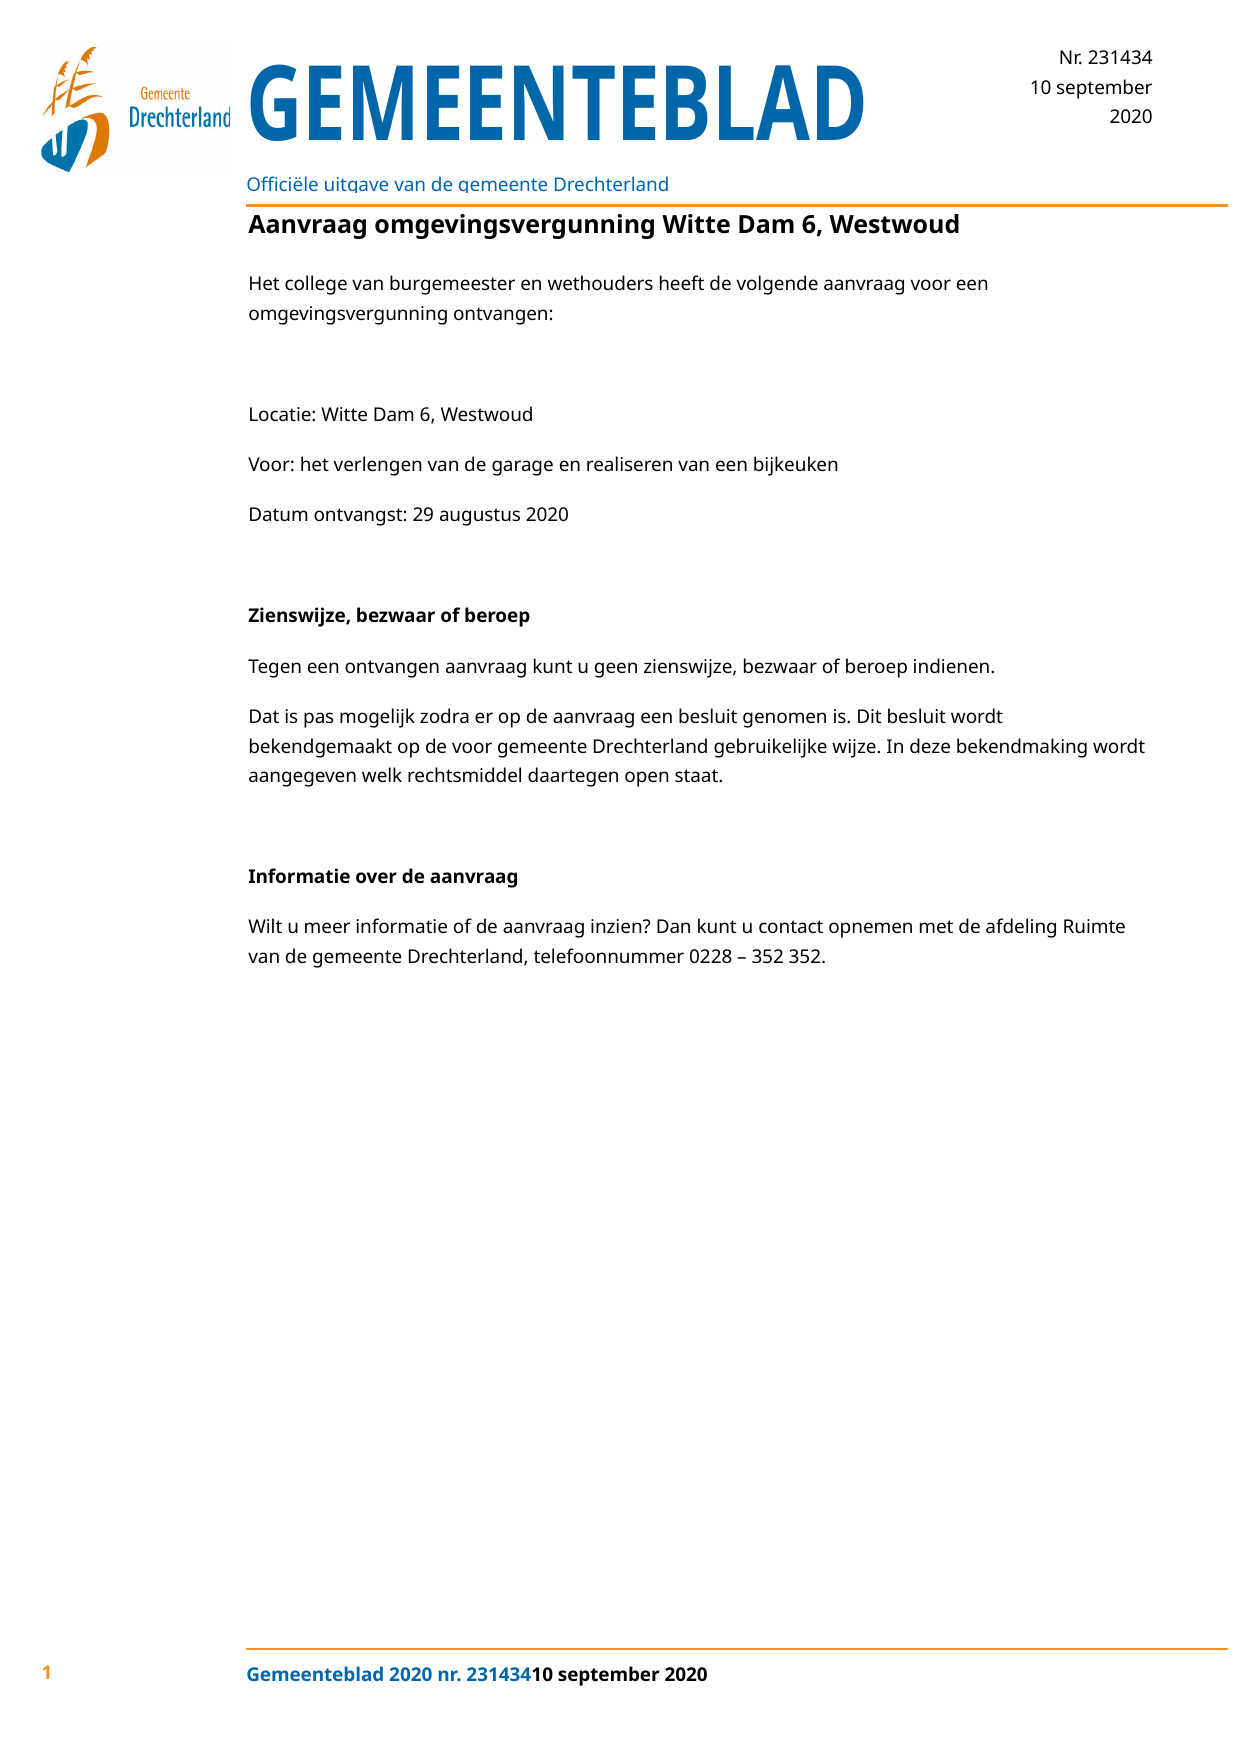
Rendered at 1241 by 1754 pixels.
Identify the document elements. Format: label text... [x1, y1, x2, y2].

text Informatie over de aanvraag [248, 863, 1152, 889]
text Wilt u meer informatie of de aanvraag inzien? Dan kunt u contact opnemen met de afdeling Ruimte van de gemeente Drechterland, telefoonnummer 0228 – 352 352. [248, 914, 1152, 969]
text Dat is pas mogelijk zodra er op de aanvraag een besluit genomen is. Dit besluit wordt bekendgemaakt op de voor gemeente Drechterland gebruikelijke wijze. In deze bekendmaking wordt aangegeven welk rechtsmiddel daartegen open staat. [248, 703, 1152, 788]
text Locatie: Witte Dam 6, Westwoud [248, 401, 1152, 426]
picture [41, 47, 231, 172]
picture [41, 158, 64, 172]
text Zienswijze, bezwaar of beroep [248, 602, 1152, 628]
text Het college van burgemeester en wethouders heeft de volgende aanvraag voor een omgevingsvergunning ontvangen: [248, 270, 1152, 326]
picture [226, 115, 231, 124]
text Aanvraag omgevingsvergunning Witte Dam 6, Westwoud [248, 207, 1152, 241]
text Voor: het verlengen van de garage en realiseren van een bijkeuken [248, 451, 1152, 477]
text Tegen een ontvangen aanvraag kunt u geen zienswijze, bezwaar of beroep indienen. [248, 653, 1152, 678]
text Datum ontvangst: 29 augustus 2020 [248, 502, 1152, 527]
